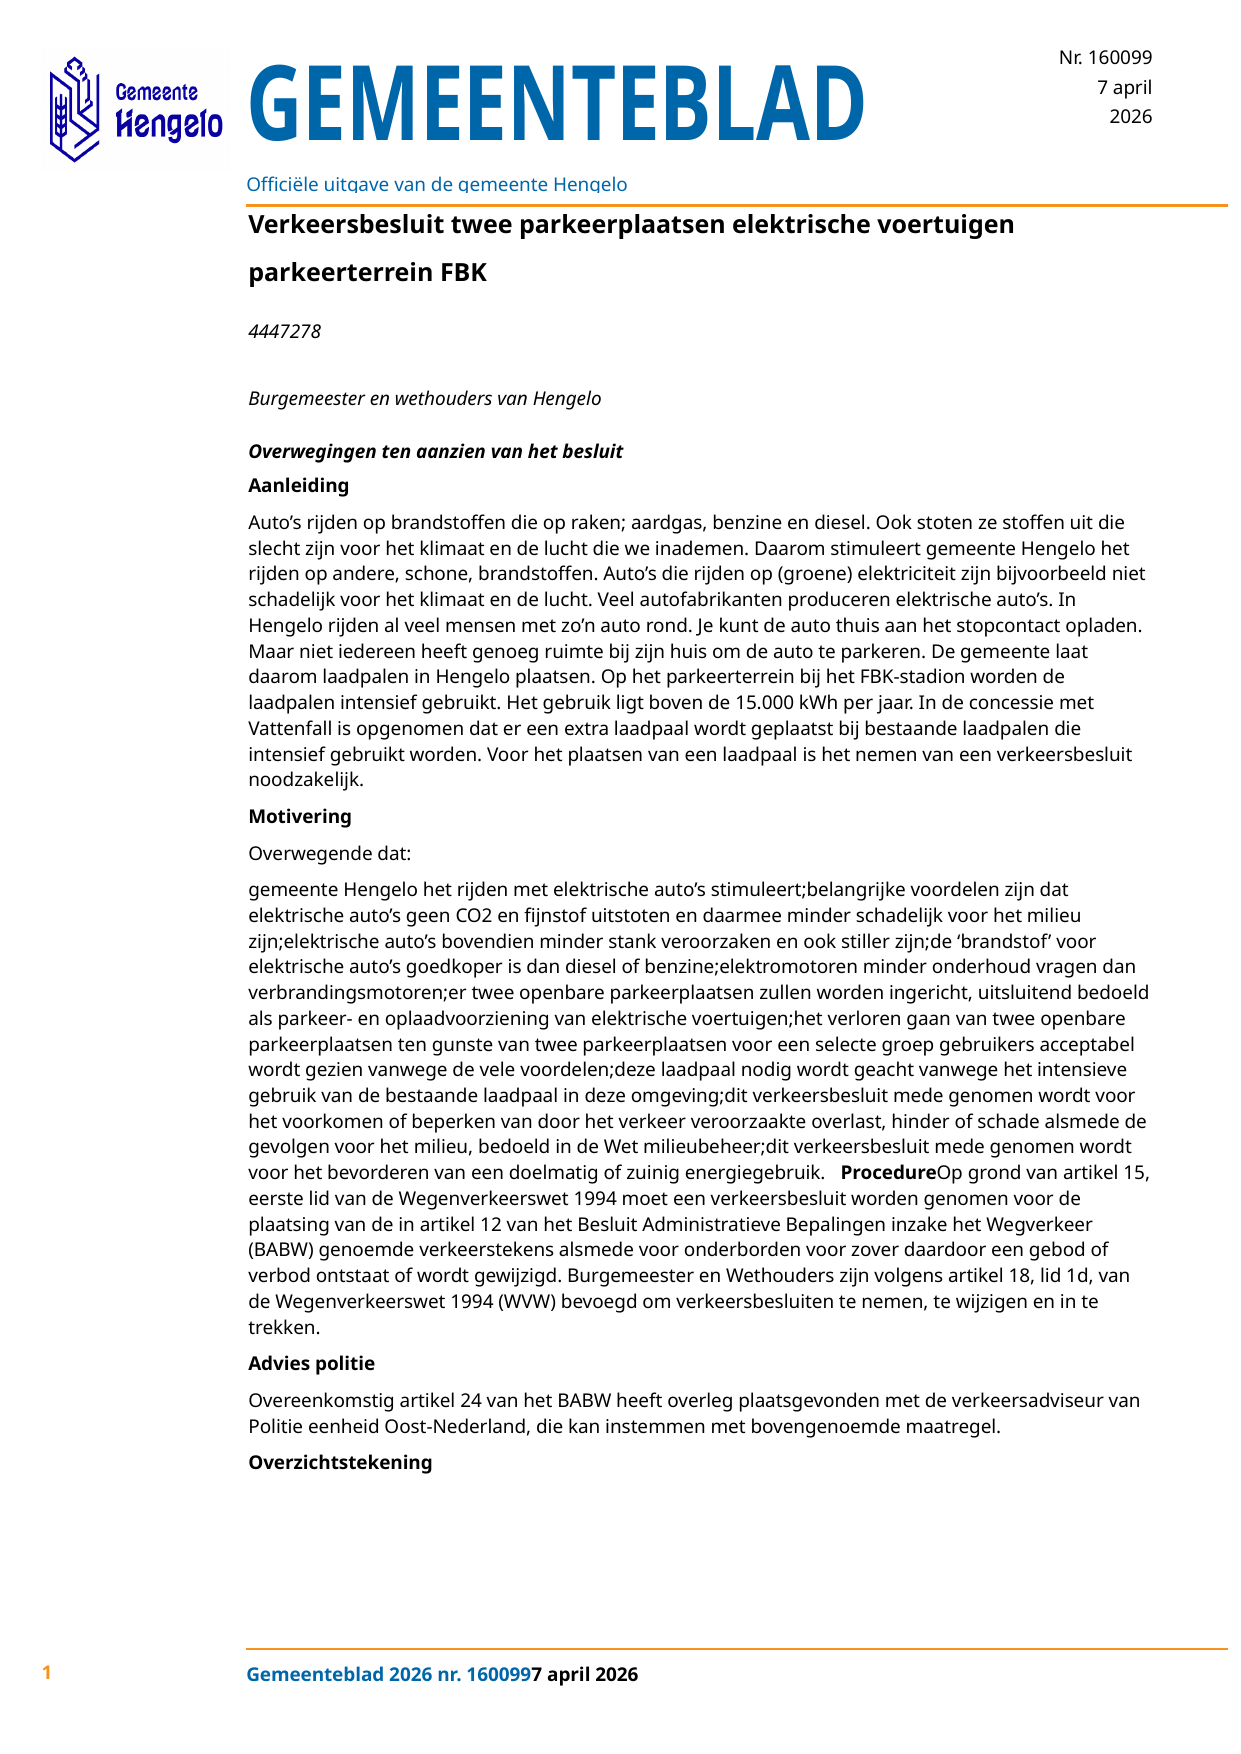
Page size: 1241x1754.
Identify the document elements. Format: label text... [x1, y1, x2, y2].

text gemeente Hengelo het rijden met elektrische auto’s stimuleert;belangrijke voordelen zijn dat elektrische auto’s geen CO2 en fijnstof uitstoten en daarmee minder schadelijk voor het milieu zijn;elektrische auto’s bovendien minder stank veroorzaken en ook stiller zijn;de ‘brandstof’ voor elektrische auto’s goedkoper is dan diesel of benzine;elektromotoren minder onderhoud vragen dan verbrandingsmotoren;er twee openbare parkeerplaatsen zullen worden ingericht, uitsluitend bedoeld als parkeer- en oplaadvoorziening van elektrische voertuigen;het verloren gaan van twee openbare parkeerplaatsen ten gunste van twee parkeerplaatsen voor een selecte groep gebruikers acceptabel wordt gezien vanwege de vele voordelen;deze laadpaal nodig wordt geacht vanwege het intensieve gebruik van de bestaande laadpaal in deze omgeving;dit verkeersbesluit mede genomen wordt voor het voorkomen of beperken van door het verkeer veroorzaakte overlast, hinder of schade alsmede de gevolgen voor het milieu, bedoeld in de Wet milieubeheer;dit verkeersbesluit mede genomen wordt voor het bevorderen van een doelmatig of zuinig energiegebruik. ProcedureOp grond van artikel 15, eerste lid van de Wegenverkeerswet 1994 moet een verkeersbesluit worden genomen voor de plaatsing van de in artikel 12 van het Besluit Administratieve Bepalingen inzake het Wegverkeer (BABW) genoemde verkeerstekens alsmede voor onderborden voor zover daardoor een gebod of verbod ontstaat of wordt gewijzigd. Burgemeester en Wethouders zijn volgens artikel 18, lid 1d, van de Wegenverkeerswet 1994 (WVW) bevoegd om verkeersbesluiten te nemen, te wijzigen en in te trekken. [248, 876, 1152, 1339]
picture [41, 47, 231, 172]
text Overwegingen ten aanzien van het besluit [248, 438, 1152, 464]
text Overwegende dat: [248, 840, 1152, 866]
text Motivering [248, 803, 1152, 829]
text Verkeersbesluit twee parkeerplaatsen elektrische voertuigen parkeerterrein FBK [248, 207, 1152, 288]
text 4447278 [248, 318, 1152, 344]
text Burgemeester en wethouders van Hengelo [248, 386, 1152, 411]
text Aanleiding [248, 472, 1152, 498]
text Auto’s rijden op brandstoffen die op raken; aardgas, benzine en diesel. Ook stoten ze stoffen uit die slecht zijn voor het klimaat en de lucht die we inademen. Daarom stimuleert gemeente Hengelo het rijden op andere, schone, brandstoffen. Auto’s die rijden op (groene) elektriciteit zijn bijvoorbeeld niet schadelijk voor het klimaat en de lucht. Veel autofabrikanten produceren elektrische auto’s. In Hengelo rijden al veel mensen met zo’n auto rond. Je kunt de auto thuis aan het stopcontact opladen. Maar niet iedereen heeft genoeg ruimte bij zijn huis om de auto te parkeren. De gemeente laat daarom laadpalen in Hengelo plaatsen. Op het parkeerterrein bij het FBK-stadion worden de laadpalen intensief gebruikt. Het gebruik ligt boven de 15.000 kWh per jaar. In de concessie met Vattenfall is opgenomen dat er een extra laadpaal wordt geplaatst bij bestaande laadpalen die intensief gebruikt worden. Voor het plaatsen van een laadpaal is het nemen van een verkeersbesluit noodzakelijk. [248, 509, 1152, 792]
text Advies politie [248, 1351, 1152, 1376]
text Overeenkomstig artikel 24 van het BABW heeft overleg plaatsgevonden met de verkeersadviseur van Politie eenheid Oost-Nederland, die kan instemmen met bovengenoemde maatregel. [248, 1387, 1152, 1439]
text Overzichtstekening [248, 1449, 1152, 1475]
